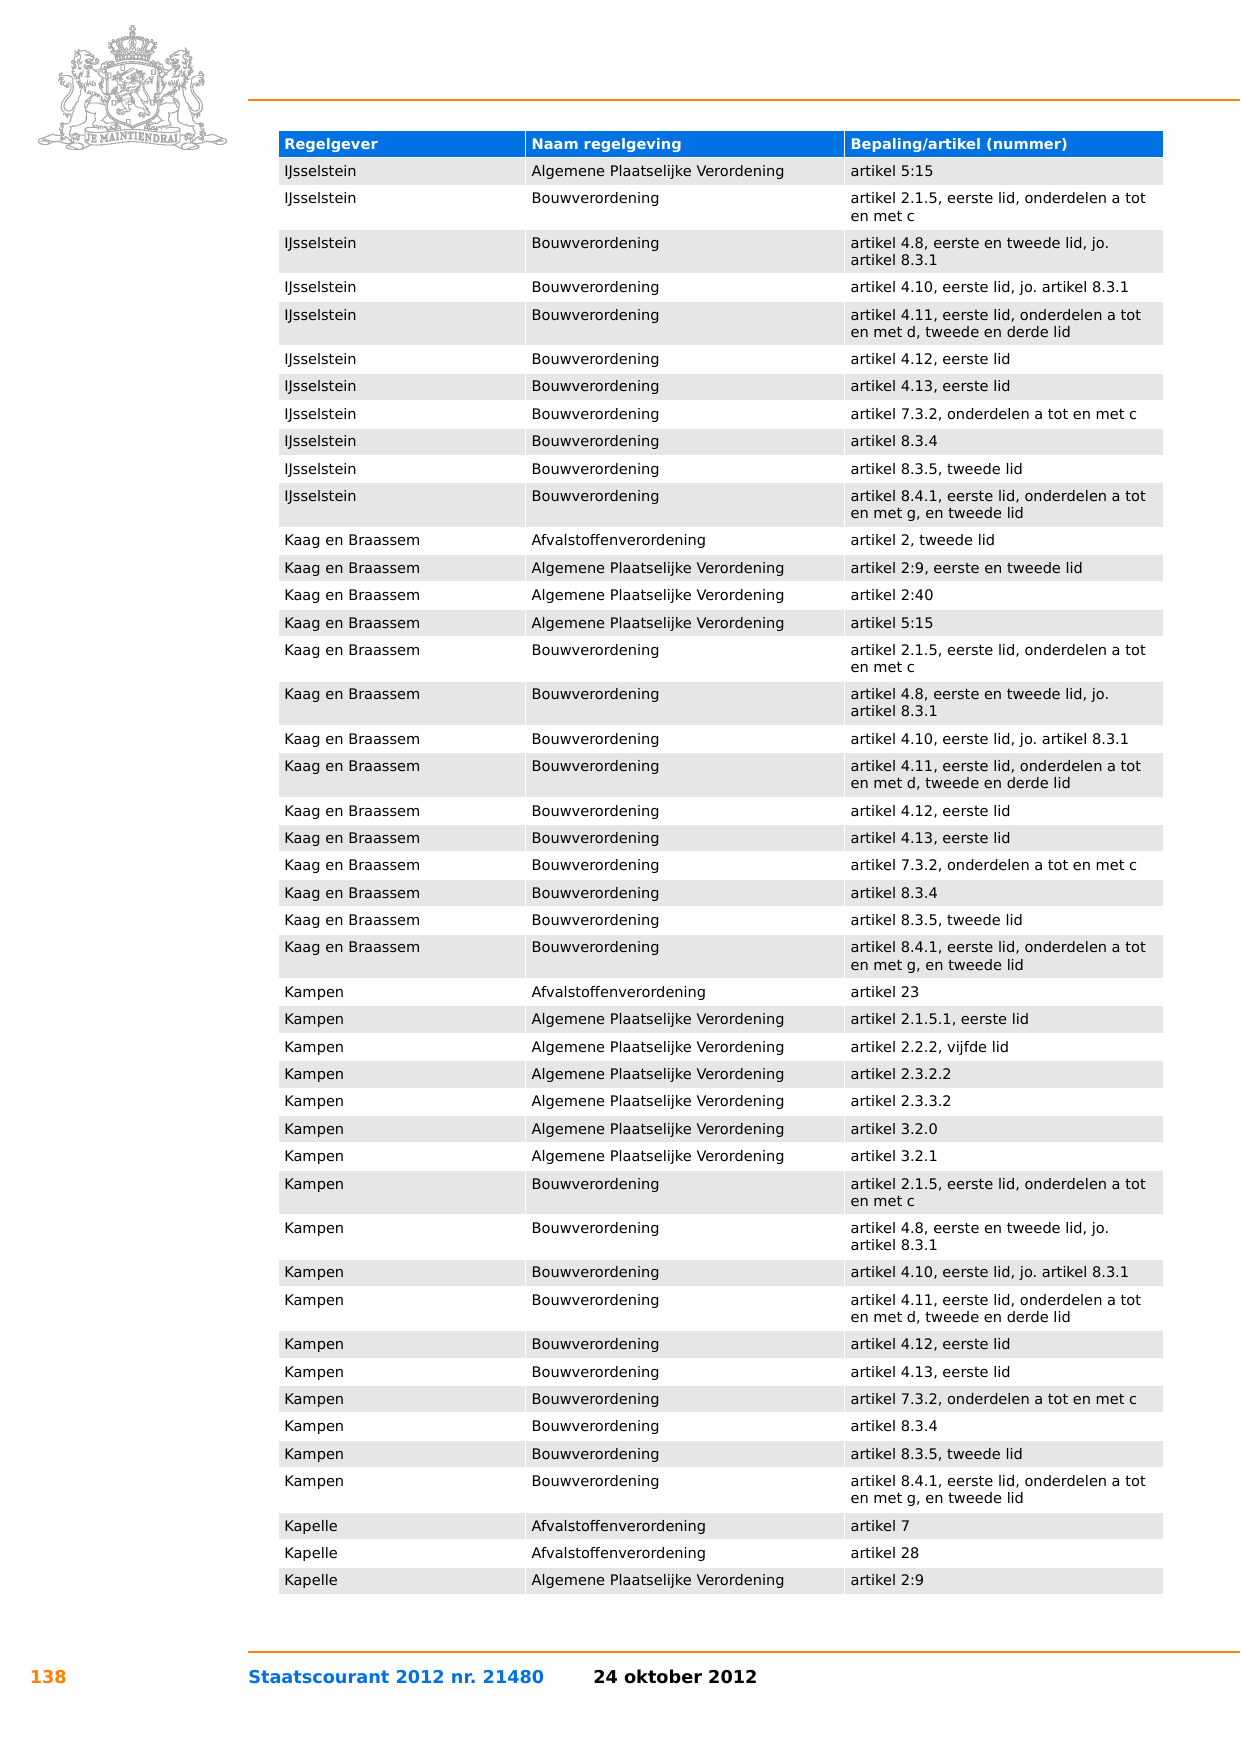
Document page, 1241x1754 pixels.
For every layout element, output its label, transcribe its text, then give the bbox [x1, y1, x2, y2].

table_cell Bouwverordening [526, 1331, 844, 1358]
table_cell Bouwverordening [526, 726, 844, 752]
table_cell artikel 23 [845, 979, 1163, 1005]
table_cell artikel 2.1.5, eerste lid, onderdelen a tot en met c [845, 186, 1163, 229]
table_cell artikel 2.3.2.2 [845, 1061, 1163, 1088]
table_cell Kaag en Braassem [279, 853, 525, 879]
table_cell Algemene Plaatselijke Verordening [526, 1061, 844, 1088]
table_cell Kaag en Braassem [279, 907, 525, 934]
table_cell Algemene Plaatselijke Verordening [526, 583, 844, 609]
table_cell Bouwverordening [526, 637, 844, 681]
table_cell Bouwverordening [526, 401, 844, 427]
table_cell Algemene Plaatselijke Verordening [526, 1116, 844, 1142]
table_cell IJsselstein [279, 401, 525, 427]
table_cell Kaag en Braassem [279, 682, 525, 725]
table_cell artikel 2.1.5, eerste lid, onderdelen a tot en met c [845, 637, 1163, 681]
table_cell artikel 8.4.1, eerste lid, onderdelen a tot en met g, en tweede lid [845, 483, 1163, 527]
table_cell IJsselstein [279, 275, 525, 301]
table_cell artikel 8.3.5, tweede lid [845, 1441, 1163, 1467]
table_cell Kampen [279, 1386, 525, 1412]
table_cell Bouwverordening [526, 825, 844, 851]
table_cell IJsselstein [279, 456, 525, 482]
table_cell artikel 2, tweede lid [845, 528, 1163, 554]
table_cell Bouwverordening [526, 230, 844, 273]
table_cell Bouwverordening [526, 429, 844, 455]
table_cell Algemene Plaatselijke Verordening [526, 1034, 844, 1060]
table_cell artikel 5:15 [845, 610, 1163, 636]
table_cell Bouwverordening [526, 1414, 844, 1440]
table_cell artikel 4.10, eerste lid, jo. artikel 8.3.1 [845, 275, 1163, 301]
table_cell artikel 8.3.4 [845, 880, 1163, 906]
table_cell Kampen [279, 1116, 525, 1142]
table_cell IJsselstein [279, 483, 525, 527]
table_cell Kaag en Braassem [279, 583, 525, 609]
table_cell Bouwverordening [526, 1215, 844, 1258]
table_cell Kampen [279, 1144, 525, 1170]
table_cell IJsselstein [279, 374, 525, 400]
table_cell artikel 2.2.2, vijfde lid [845, 1034, 1163, 1060]
table_cell IJsselstein [279, 158, 525, 185]
table_cell artikel 2.1.5.1, eerste lid [845, 1006, 1163, 1033]
table_cell Kapelle [279, 1540, 525, 1566]
table_cell artikel 8.3.4 [845, 1414, 1163, 1440]
table_cell Bouwverordening [526, 346, 844, 373]
table_cell artikel 8.3.4 [845, 429, 1163, 455]
table_cell artikel 8.3.5, tweede lid [845, 907, 1163, 934]
table_cell Algemene Plaatselijke Verordening [526, 158, 844, 185]
table_cell artikel 4.12, eerste lid [845, 1331, 1163, 1358]
table_cell artikel 7.3.2, onderdelen a tot en met c [845, 853, 1163, 879]
table_cell Kampen [279, 1034, 525, 1060]
table_cell artikel 8.4.1, eerste lid, onderdelen a tot en met g, en tweede lid [845, 1468, 1163, 1512]
table_cell artikel 4.11, eerste lid, onderdelen a tot en met d, tweede en derde lid [845, 753, 1163, 797]
table_cell artikel 8.3.5, tweede lid [845, 456, 1163, 482]
table_cell Bouwverordening [526, 798, 844, 824]
table_cell Kampen [279, 1171, 525, 1214]
table_cell Kaag en Braassem [279, 528, 525, 554]
table_cell Afvalstoffenverordening [526, 1513, 844, 1539]
table_cell Algemene Plaatselijke Verordening [526, 1568, 844, 1594]
table_cell Kaag en Braassem [279, 610, 525, 636]
table_cell artikel 4.10, eerste lid, jo. artikel 8.3.1 [845, 726, 1163, 752]
table_cell Kampen [279, 1331, 525, 1358]
table_cell Bouwverordening [526, 456, 844, 482]
table_cell artikel 3.2.0 [845, 1116, 1163, 1142]
table_cell Algemene Plaatselijke Verordening [526, 1144, 844, 1170]
table_cell artikel 2:9, eerste en tweede lid [845, 555, 1163, 581]
table_cell Algemene Plaatselijke Verordening [526, 555, 844, 581]
table_cell Algemene Plaatselijke Verordening [526, 610, 844, 636]
table_cell IJsselstein [279, 302, 525, 345]
table_cell Kaag en Braassem [279, 637, 525, 681]
table_cell artikel 3.2.1 [845, 1144, 1163, 1170]
table_cell IJsselstein [279, 429, 525, 455]
table_cell Kampen [279, 1089, 525, 1115]
table_cell Kampen [279, 1441, 525, 1467]
table_cell Kaag en Braassem [279, 798, 525, 824]
table_cell Bouwverordening [526, 275, 844, 301]
table_cell Kaag en Braassem [279, 753, 525, 797]
table_cell Afvalstoffenverordening [526, 1540, 844, 1566]
table_cell Kaag en Braassem [279, 880, 525, 906]
table_cell artikel 8.4.1, eerste lid, onderdelen a tot en met g, en tweede lid [845, 935, 1163, 978]
table_cell Kampen [279, 1414, 525, 1440]
table_cell Afvalstoffenverordening [526, 979, 844, 1005]
table_cell artikel 4.13, eerste lid [845, 1359, 1163, 1385]
table_cell artikel 4.10, eerste lid, jo. artikel 8.3.1 [845, 1260, 1163, 1286]
table_cell Afvalstoffenverordening [526, 528, 844, 554]
table_cell Kapelle [279, 1513, 525, 1539]
table_header Regelgever [279, 131, 525, 157]
table_cell artikel 2:9 [845, 1568, 1163, 1594]
table_cell Bouwverordening [526, 483, 844, 527]
table_cell artikel 2.3.3.2 [845, 1089, 1163, 1115]
table_cell Kaag en Braassem [279, 726, 525, 752]
table_cell IJsselstein [279, 230, 525, 273]
table_cell Bouwverordening [526, 374, 844, 400]
table_cell Bouwverordening [526, 1468, 844, 1512]
table_cell artikel 4.8, eerste en tweede lid, jo. artikel 8.3.1 [845, 230, 1163, 273]
table_cell Kampen [279, 1061, 525, 1088]
table_cell artikel 4.8, eerste en tweede lid, jo. artikel 8.3.1 [845, 682, 1163, 725]
table_cell Bouwverordening [526, 1359, 844, 1385]
table_cell artikel 4.13, eerste lid [845, 825, 1163, 851]
table_cell Kampen [279, 1215, 525, 1258]
table_cell artikel 28 [845, 1540, 1163, 1566]
table_cell artikel 7.3.2, onderdelen a tot en met c [845, 1386, 1163, 1412]
table_cell Bouwverordening [526, 853, 844, 879]
table_cell Bouwverordening [526, 302, 844, 345]
table_cell artikel 4.11, eerste lid, onderdelen a tot en met d, tweede en derde lid [845, 1287, 1163, 1330]
table_cell Bouwverordening [526, 880, 844, 906]
table_cell Bouwverordening [526, 907, 844, 934]
table_cell Kampen [279, 1006, 525, 1033]
picture [38, 25, 227, 150]
table_cell artikel 4.8, eerste en tweede lid, jo. artikel 8.3.1 [845, 1215, 1163, 1258]
table_cell Kampen [279, 1359, 525, 1385]
table_cell IJsselstein [279, 346, 525, 373]
table_cell Bouwverordening [526, 682, 844, 725]
table_cell Kaag en Braassem [279, 935, 525, 978]
table_cell Kapelle [279, 1568, 525, 1594]
table_cell artikel 2:40 [845, 583, 1163, 609]
table_cell Kampen [279, 1287, 525, 1330]
table_cell Bouwverordening [526, 1171, 844, 1214]
table_cell IJsselstein [279, 186, 525, 229]
table_cell artikel 4.12, eerste lid [845, 346, 1163, 373]
table_cell Kampen [279, 979, 525, 1005]
table_header Naam regelgeving [526, 131, 844, 157]
table_cell Bouwverordening [526, 935, 844, 978]
table_cell artikel 2.1.5, eerste lid, onderdelen a tot en met c [845, 1171, 1163, 1214]
table_cell Kampen [279, 1260, 525, 1286]
table_cell Kampen [279, 1468, 525, 1512]
table_cell Bouwverordening [526, 1386, 844, 1412]
table_cell artikel 7 [845, 1513, 1163, 1539]
table_cell artikel 4.11, eerste lid, onderdelen a tot en met d, tweede en derde lid [845, 302, 1163, 345]
table_cell artikel 7.3.2, onderdelen a tot en met c [845, 401, 1163, 427]
table_cell Kaag en Braassem [279, 555, 525, 581]
table_cell Algemene Plaatselijke Verordening [526, 1089, 844, 1115]
table_cell Bouwverordening [526, 1260, 844, 1286]
table_cell Bouwverordening [526, 753, 844, 797]
table_cell Bouwverordening [526, 1287, 844, 1330]
table_cell Bouwverordening [526, 1441, 844, 1467]
table_header Bepaling/artikel (nummer) [845, 131, 1163, 157]
table_cell Kaag en Braassem [279, 825, 525, 851]
table_cell artikel 5:15 [845, 158, 1163, 185]
table_cell Bouwverordening [526, 186, 844, 229]
table_cell artikel 4.13, eerste lid [845, 374, 1163, 400]
table_cell artikel 4.12, eerste lid [845, 798, 1163, 824]
table_cell Algemene Plaatselijke Verordening [526, 1006, 844, 1033]
